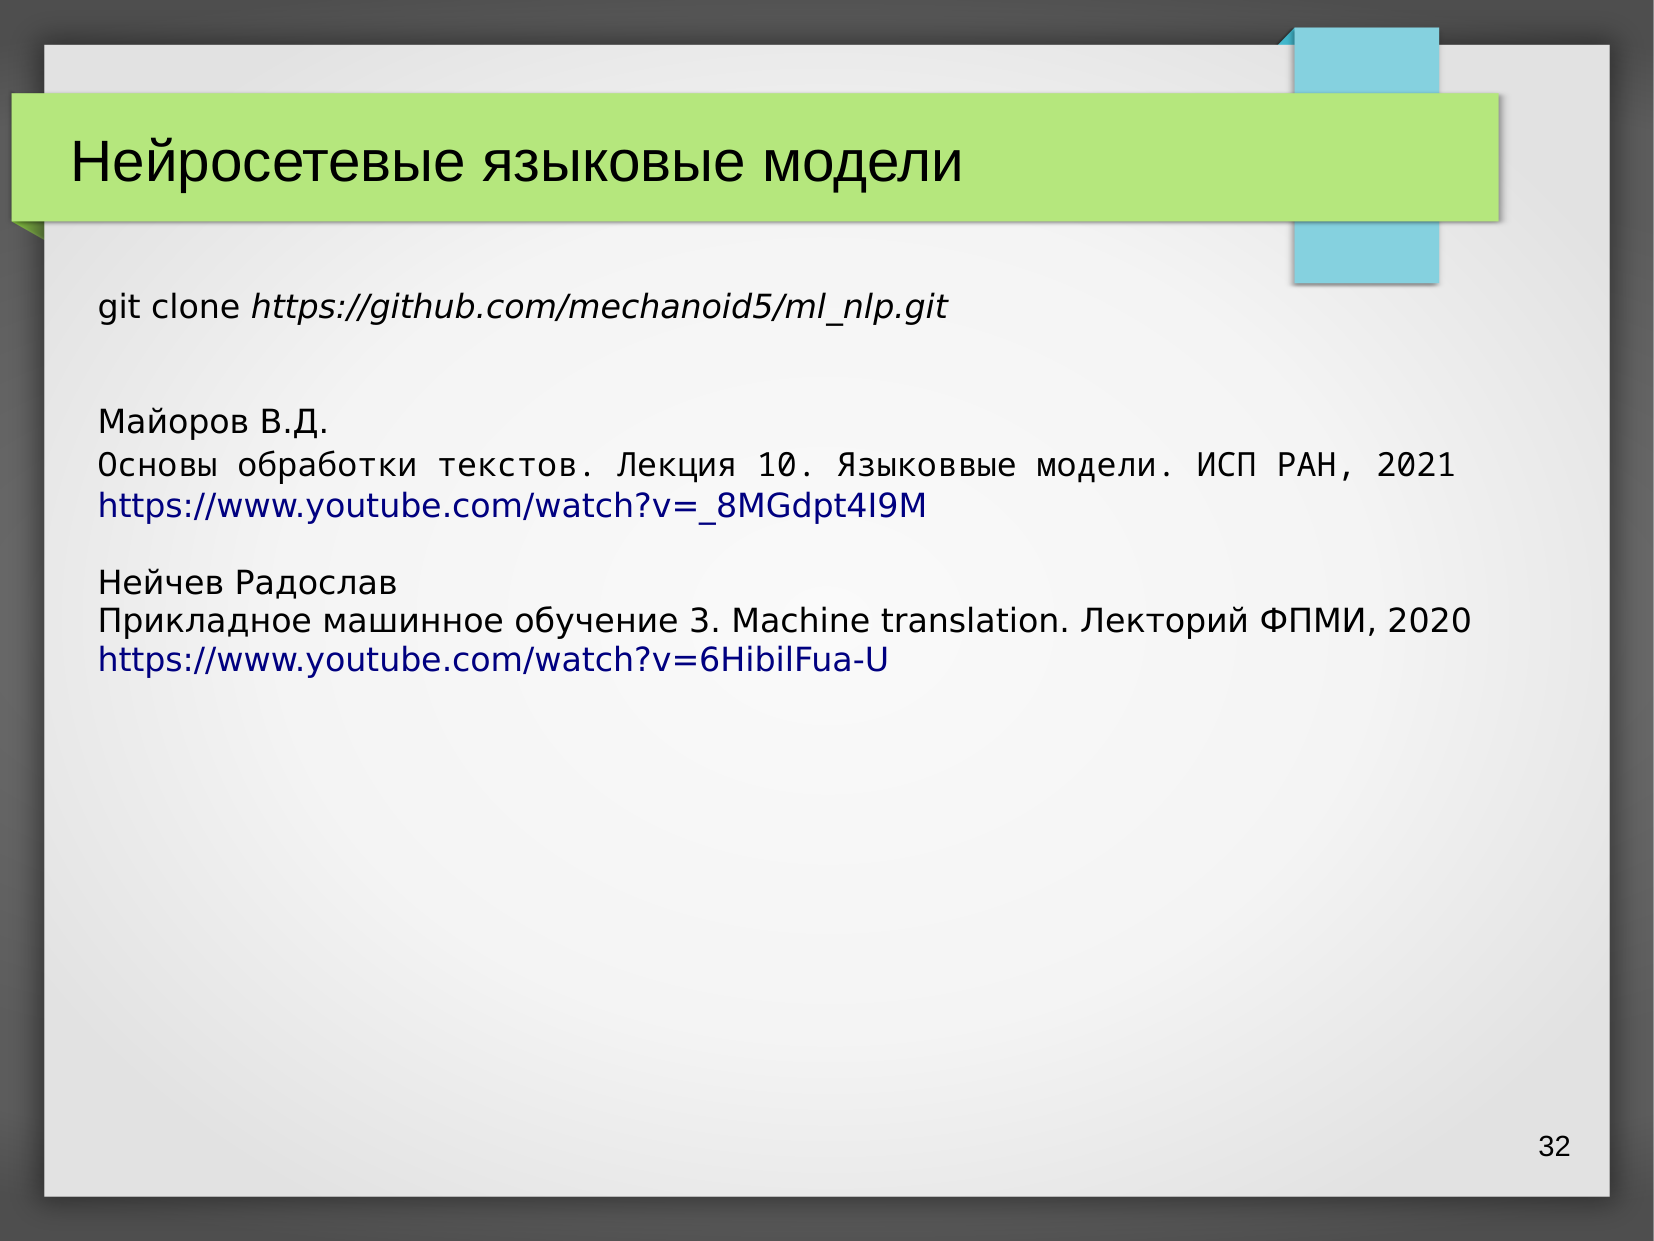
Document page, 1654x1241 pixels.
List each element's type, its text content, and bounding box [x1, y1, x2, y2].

title Нейросетевые языковые модели [70, 121, 1264, 201]
text_box git clone https://github.com/mechanoid5/ml_nlp.git Майоров В.Д. Основы обработки текстов. Лекция 10. Языковвые модели. ИСП РАН, 2021 https://www.youtube.com/watch?v=_8MGdpt4I9M Нейчев Радослав Прикладное машинное обучение 3. Machine translation. Лекторий ФПМИ, 2020 https://www.youtube.com/watch?v=6HibilFua-U [82, 279, 1571, 1134]
picture [0, 0, 1654, 1241]
